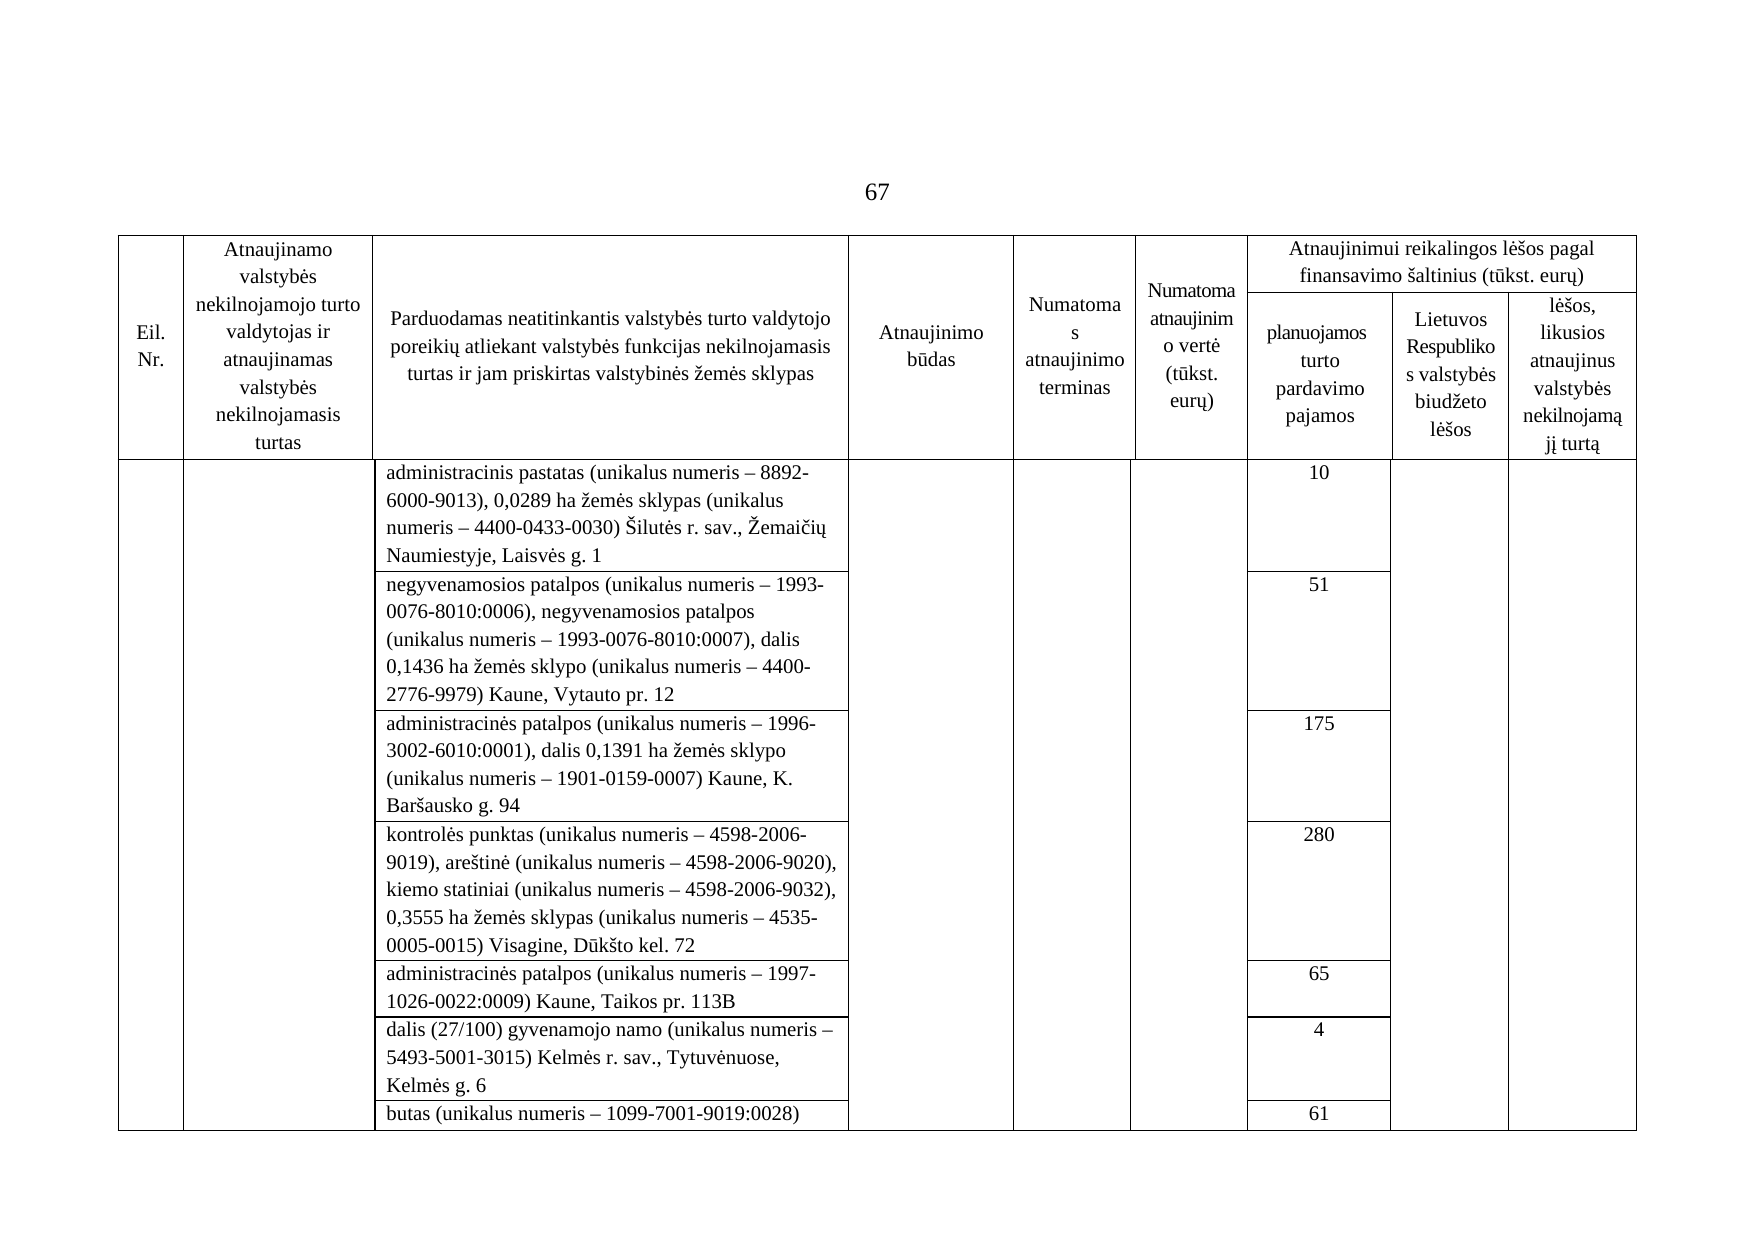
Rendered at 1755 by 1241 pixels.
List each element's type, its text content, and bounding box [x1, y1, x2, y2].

table_cell negyvenamosios patalpos (unikalus numeris – 1993-0076-8010:0006), negyvenamosios patalpos (unikalus numeris – 1993-0076-8010:0007), dalis 0,1436 ha žemės sklypo (unikalus numeris – 4400-2776-9979) Kaune, Vytauto pr. 12 [376, 572, 848, 709]
table_cell Lietuvos Respublikos valstybės biudžeto lėšos [1393, 293, 1508, 459]
table_cell butas (unikalus numeris – 1099-7001-9019:0028) [376, 1101, 848, 1129]
table_cell administracinės patalpos (unikalus numeris – 1997-1026-0022:0009) Kaune, Taikos pr. 113B [376, 961, 848, 1016]
table_cell 4 [1248, 1018, 1390, 1100]
table_cell [1391, 460, 1508, 1129]
table_cell [184, 460, 374, 1129]
table_header Numatoma atnaujinimo vertė (tūkst. eurų) [1136, 236, 1247, 459]
table_header Atnaujinimo būdas [849, 236, 1013, 459]
table_header Parduodamas neatitinkantis valstybės turto valdytojo poreikių atliekant valstybės funkcijas nekilnojamasis turtas ir jam priskirtas valstybinės žemės sklypas [373, 236, 848, 459]
table_header Eil. Nr. [119, 236, 183, 459]
table_cell planuojamos turto pardavimo pajamos [1248, 293, 1392, 459]
table_cell [1014, 460, 1130, 1129]
table_cell [119, 460, 183, 1129]
table_cell administracinis pastatas (unikalus numeris – 8892-6000-9013), 0,0289 ha žemės sklypas (unikalus numeris – 4400-0433-0030) Šilutės r. sav., Žemaičių Naumiestyje, Laisvės g. 1 [376, 460, 848, 571]
table_cell 10 [1248, 460, 1390, 571]
table_cell 65 [1248, 961, 1390, 1016]
table_header Atnaujinamo valstybės nekilnojamojo turto valdytojas ir atnaujinamas valstybės nekilnojamasis turtas [184, 236, 372, 459]
table_cell administracinės patalpos (unikalus numeris – 1996-3002-6010:0001), dalis 0,1391 ha žemės sklypo (unikalus numeris – 1901-0159-0007) Kaune, K. Baršausko g. 94 [376, 711, 848, 821]
table_cell [849, 460, 1013, 1129]
table_header Atnaujinimui reikalingos lėšos pagal finansavimo šaltinius (tūkst. eurų) [1248, 236, 1636, 292]
table_cell 61 [1248, 1101, 1390, 1129]
table_cell dalis (27/100) gyvenamojo namo (unikalus numeris – 5493-5001-3015) Kelmės r. sav., Tytuvėnuose, Kelmės g. 6 [376, 1018, 848, 1100]
table_cell 51 [1248, 572, 1390, 709]
table_cell [1509, 460, 1636, 1129]
table_cell lėšos, likusios atnaujinus valstybės nekilnojamąjį turtą [1509, 293, 1636, 459]
table_cell kontrolės punktas (unikalus numeris – 4598-2006-9019), areštinė (unikalus numeris – 4598-2006-9020), kiemo statiniai (unikalus numeris – 4598-2006-9032), 0,3555 ha žemės sklypas (unikalus numeris – 4535-0005-0015) Visagine, Dūkšto kel. 72 [376, 822, 848, 960]
table_cell 280 [1248, 822, 1390, 960]
table_cell [1131, 460, 1247, 1129]
table_header Numatomas atnaujinimo terminas [1014, 236, 1135, 459]
table_cell 175 [1248, 711, 1390, 821]
